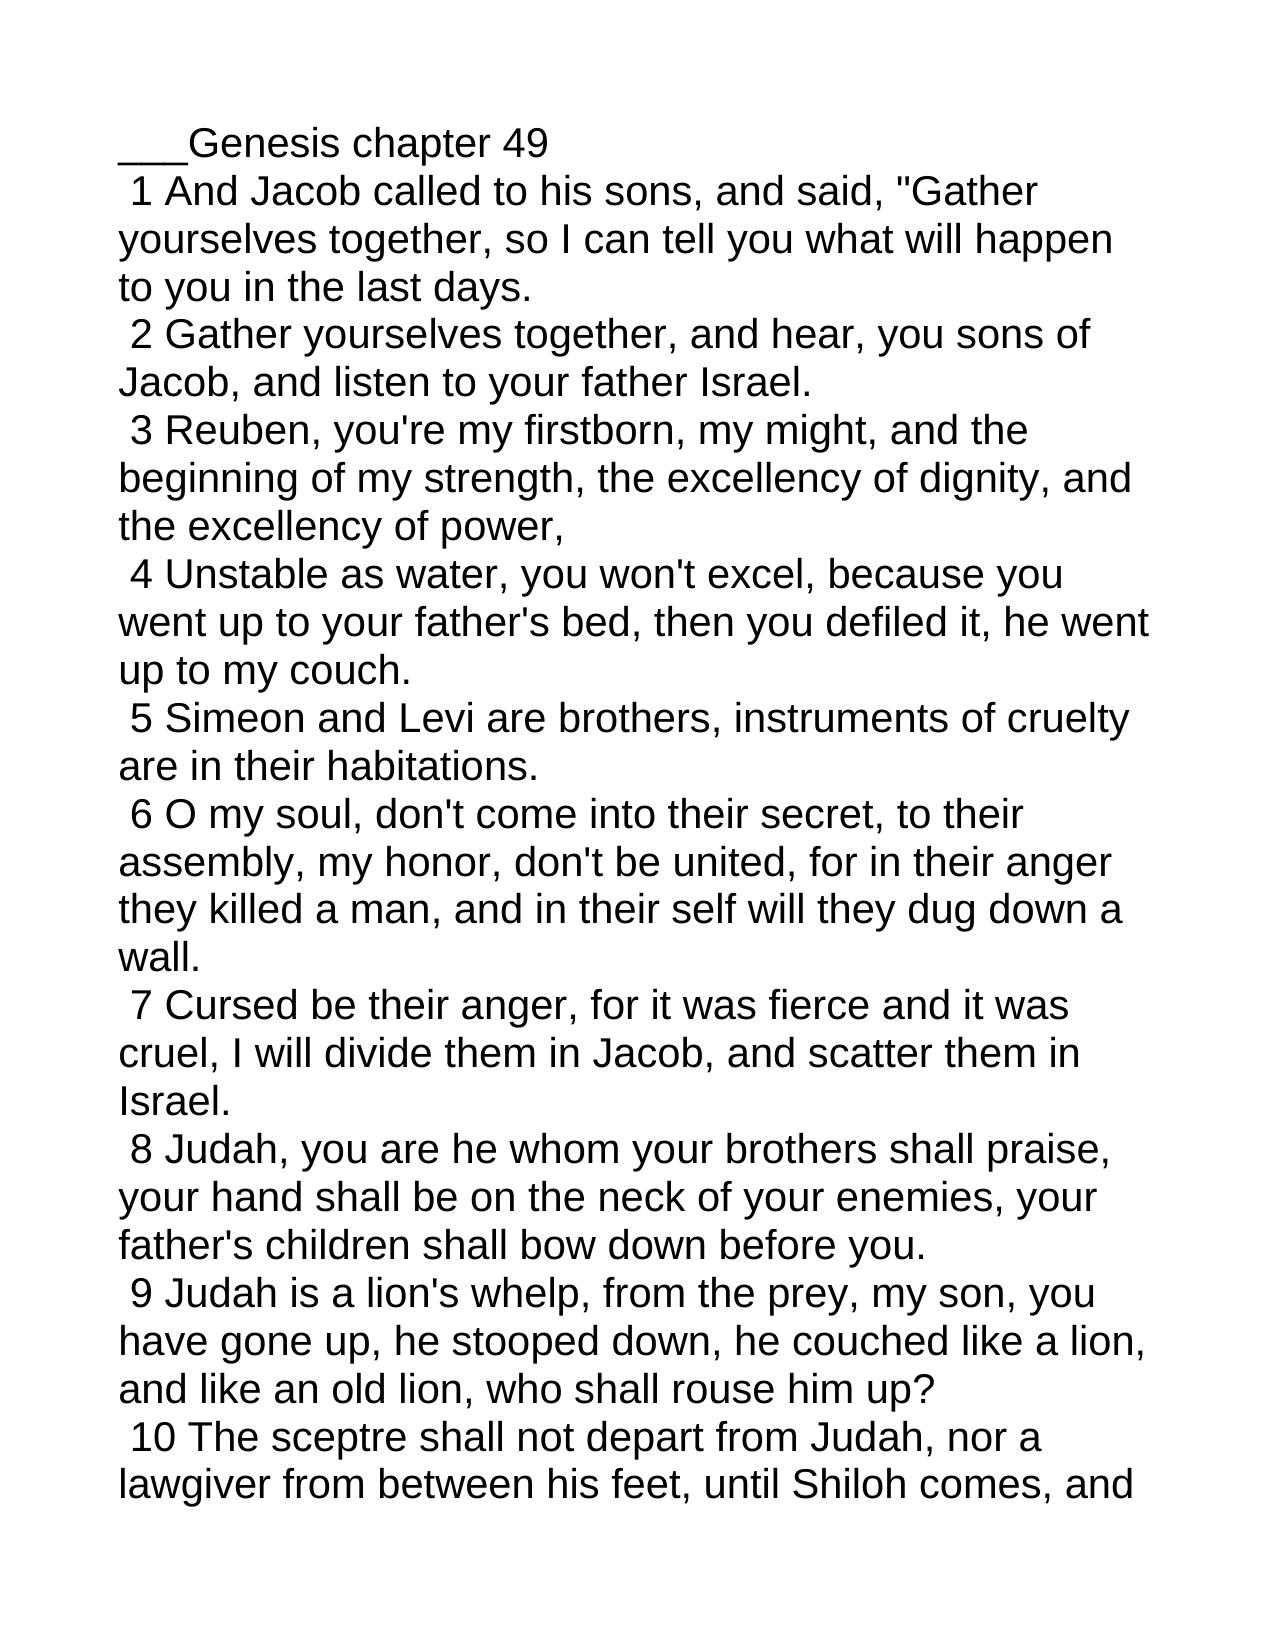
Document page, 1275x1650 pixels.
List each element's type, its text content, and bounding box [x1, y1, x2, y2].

text 8 Judah, you are he whom your brothers shall praise, your hand shall be on the neck of your enemies, your father's children shall bow down before you. [118, 1124, 1157, 1268]
text 3 Reuben, you're my firstborn, my might, and the beginning of my strength, the excellency of dignity, and the excellency of power, [118, 406, 1157, 549]
text 2 Gather yourselves together, and hear, you sons of Jacob, and listen to your father Israel. [118, 310, 1157, 406]
text 7 Cursed be their anger, for it was fierce and it was cruel, I will divide them in Jacob, and scatter them in Israel. [118, 981, 1157, 1124]
text 9 Judah is a lion's whelp, from the prey, my son, you have gone up, he stooped down, he couched like a lion, and like an old lion, who shall rouse him up? [118, 1268, 1157, 1412]
text 6 O my soul, don't come into their secret, to their assembly, my honor, don't be united, for in their anger they killed a man, and in their self will they dug down a wall. [118, 789, 1157, 981]
text 1 And Jacob called to his sons, and said, "Gather yourselves together, so I can tell you what will happen to you in the last days. [118, 166, 1157, 310]
text 4 Unstable as water, you won't excel, because you went up to your father's bed, then you defiled it, he went up to my couch. [118, 549, 1157, 693]
text 5 Simeon and Levi are brothers, instruments of cruelty are in their habitations. [118, 693, 1157, 789]
text ___Genesis chapter 49 [118, 118, 1157, 166]
text 10 The sceptre shall not depart from Judah, nor a lawgiver from between his feet, until Shiloh comes, and [118, 1412, 1157, 1508]
